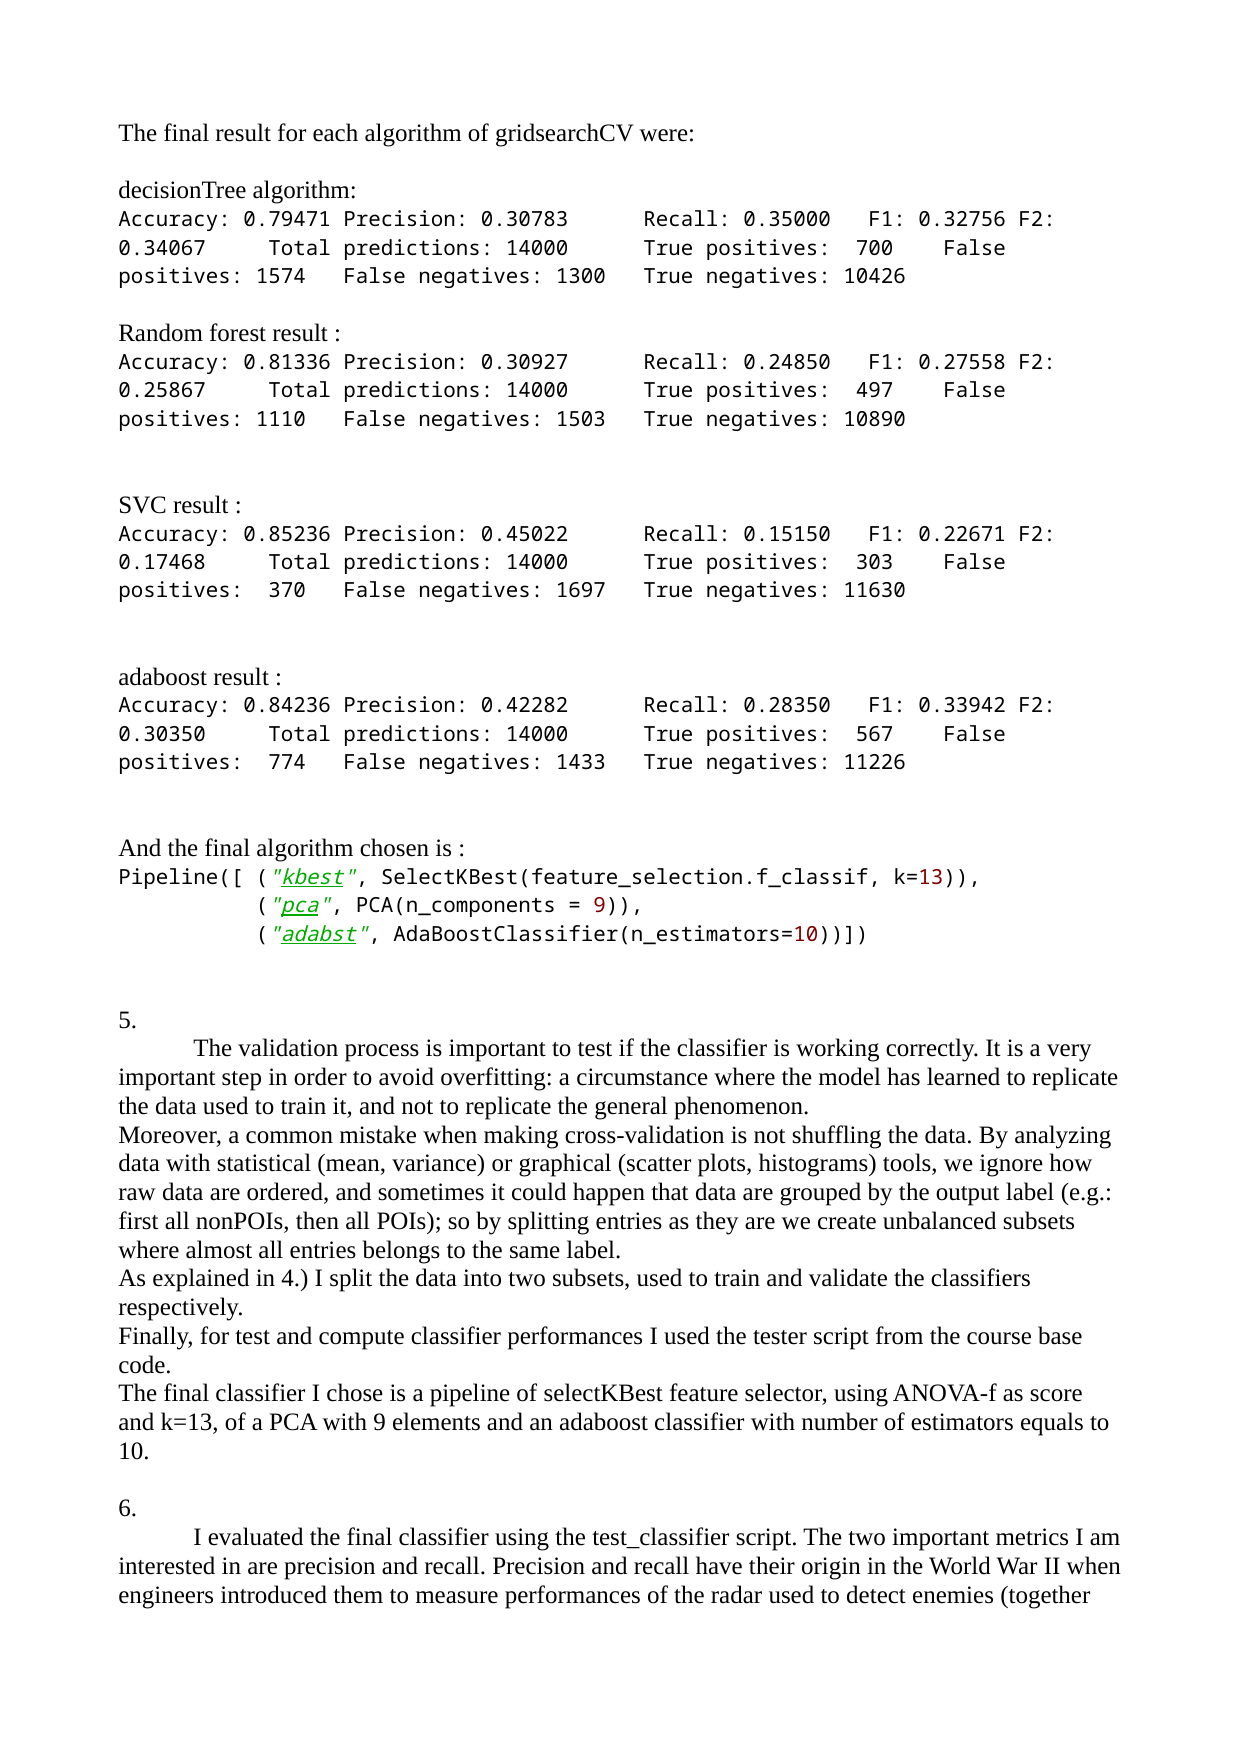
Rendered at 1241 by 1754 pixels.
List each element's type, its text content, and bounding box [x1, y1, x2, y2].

text Finally, for test and compute classifier performances I used the tester script from the course base code. [118, 1321, 1122, 1378]
text adaboost result : [118, 662, 1122, 690]
text Accuracy: 0.85236 Precision: 0.45022 Recall: 0.15150 F1: 0.22671 F2: 0.17468 Total predictions: 14000 True positives: 303 False positives: 370 False negatives: 1697 True negatives: 11630 [118, 519, 1122, 604]
text Accuracy: 0.81336 Precision: 0.30927 Recall: 0.24850 F1: 0.27558 F2: 0.25867 Total predictions: 14000 True positives: 497 False positives: 1110 False negatives: 1503 True negatives: 10890 [118, 347, 1122, 432]
text Random forest result : [118, 318, 1122, 347]
text As explained in 4.) I split the data into two subsets, used to train and validate the classifiers respectively. [118, 1263, 1122, 1321]
text ("pca", PCA(n_components = 9)), [118, 890, 1122, 919]
text And the final algorithm chosen is : [118, 833, 1122, 862]
text The final result for each algorithm of gridsearchCV were: [118, 118, 1122, 147]
text Accuracy: 0.79471 Precision: 0.30783 Recall: 0.35000 F1: 0.32756 F2: 0.34067 Total predictions: 14000 True positives: 700 False positives: 1574 False negatives: 1300 True negatives: 10426 [118, 204, 1122, 290]
text SVC result : [118, 490, 1122, 519]
text 5. [118, 1005, 1122, 1033]
text ("adabst", AdaBoostClassifier(n_estimators=10))]) [118, 919, 1122, 947]
text Moreover, a common mistake when making cross-validation is not shuffling the data. By analyzing data with statistical (mean, variance) or graphical (scatter plots, histograms) tools, we ignore how raw data are ordered, and sometimes it could happen that data are grouped by the output label (e.g.: first all nonPOIs, then all POIs); so by splitting entries as they are we create unbalanced subsets where almost all entries belongs to the same label. [118, 1120, 1122, 1263]
text Pipeline([ ("kbest", SelectKBest(feature_selection.f_classif, k=13)), [118, 862, 1122, 890]
text 6. [118, 1493, 1122, 1522]
text decisionTree algorithm: [118, 176, 1122, 204]
text Accuracy: 0.84236 Precision: 0.42282 Recall: 0.28350 F1: 0.33942 F2: 0.30350 Total predictions: 14000 True positives: 567 False positives: 774 False negatives: 1433 True negatives: 11226 [118, 690, 1122, 776]
text The final classifier I chose is a pipeline of selectKBest feature selector, using ANOVA-f as score and k=13, of a PCA with 9 elements and an adaboost classifier with number of estimators equals to 10. [118, 1378, 1122, 1465]
text I evaluated the final classifier using the test_classifier script. The two important metrics I am interested in are precision and recall. Precision and recall have their origin in the World War II when engineers introduced them to measure performances of the radar used to detect enemies (together [118, 1522, 1122, 1608]
text The validation process is important to test if the classifier is working correctly. It is a very important step in order to avoid overfitting: a circumstance where the model has learned to replicate the data used to train it, and not to replicate the general phenomenon. [118, 1033, 1122, 1120]
